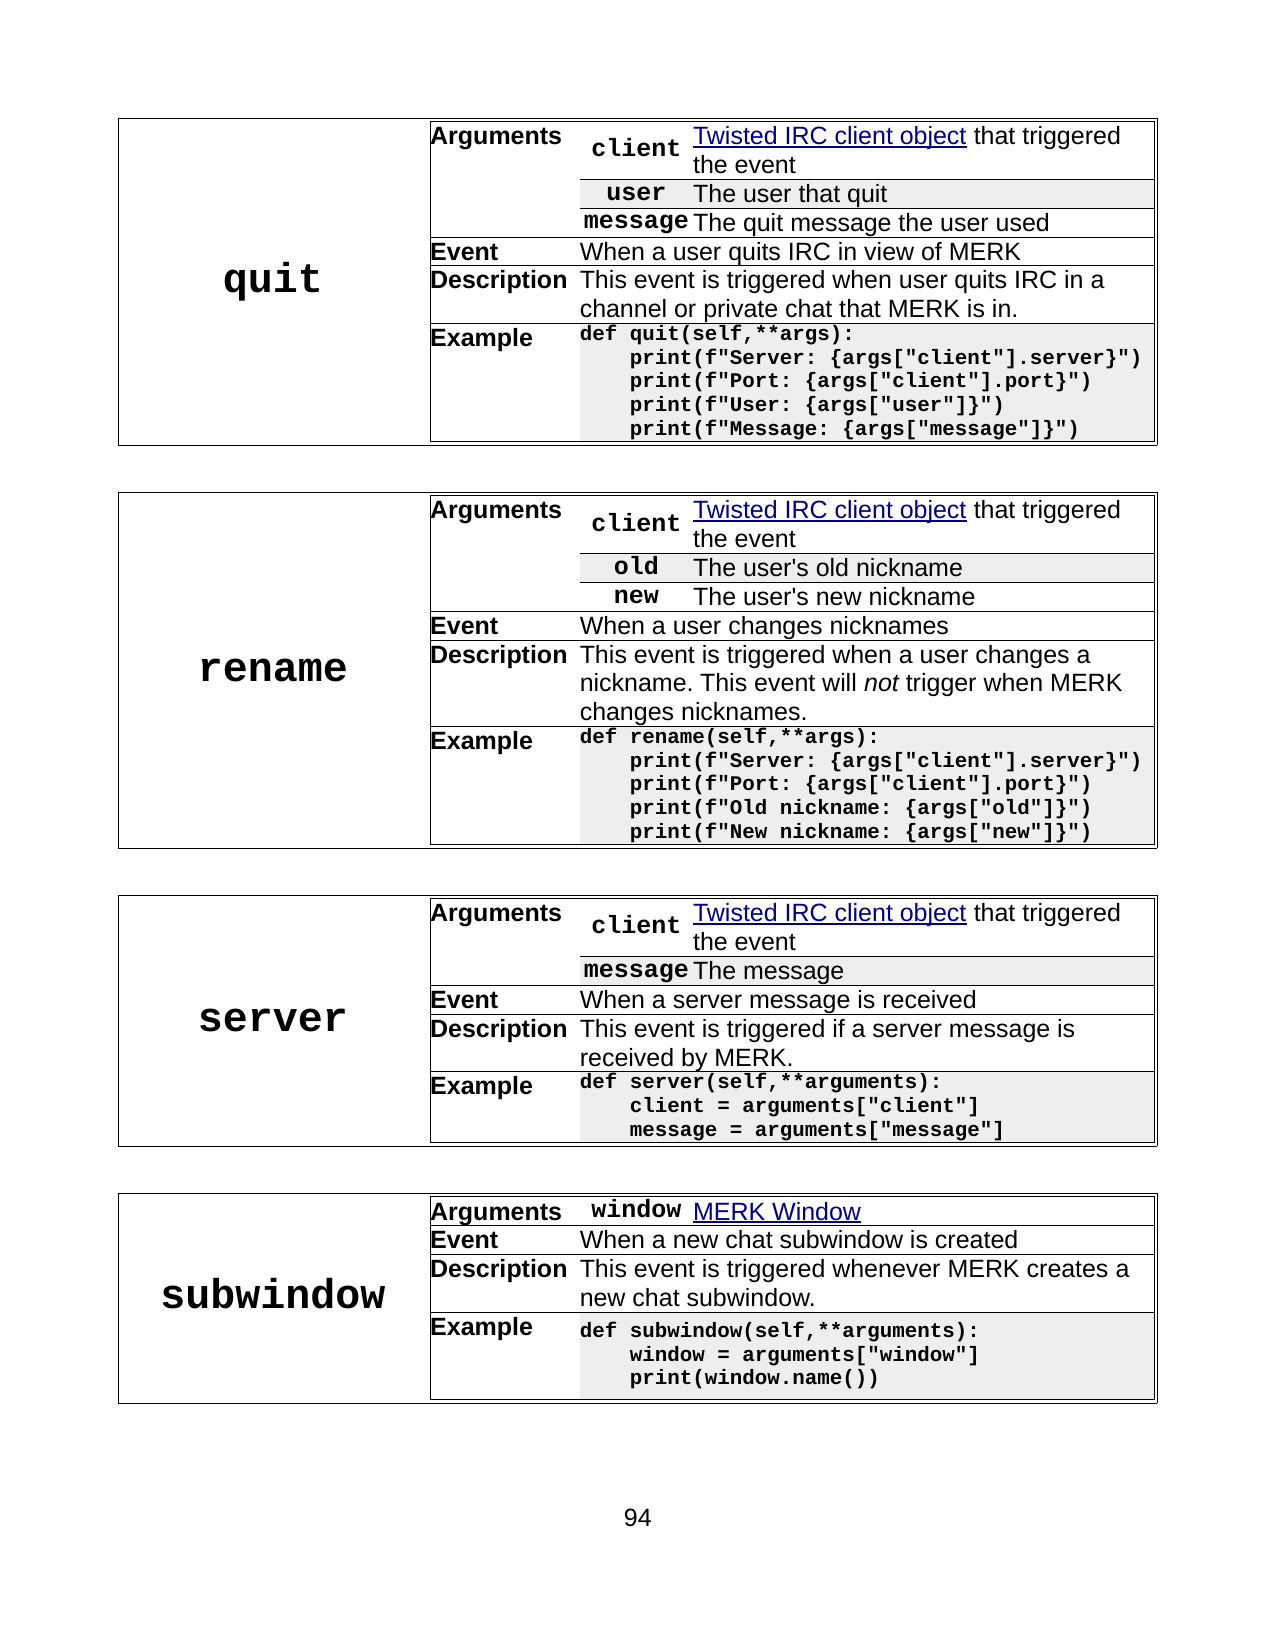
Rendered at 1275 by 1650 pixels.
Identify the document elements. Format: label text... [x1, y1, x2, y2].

table_header client [580, 899, 693, 956]
table_header Arguments [431, 899, 579, 985]
table_cell This event is triggered whenever MERK creates a new chat subwindow. [580, 1255, 1154, 1312]
table_cell The quit message the user used [693, 209, 1154, 237]
table_header client [580, 122, 693, 179]
table_header MERK Window [693, 1197, 1154, 1225]
table_cell message [580, 209, 693, 237]
table_cell Event [431, 986, 579, 1014]
table_cell Description [431, 641, 579, 726]
table_header quit [119, 119, 427, 444]
table_cell Event [431, 1226, 579, 1254]
table_header Twisted IRC client object that triggered the event [693, 122, 1154, 179]
table_header rename [119, 493, 427, 847]
table_cell This event is triggered when a user changes a nickname. This event will not trigger when MERK changes nicknames. [580, 641, 1154, 726]
table_cell Description [431, 1255, 579, 1312]
table_cell This event is triggered when user quits IRC in a channel or private chat that MERK is in. [580, 266, 1154, 323]
table_cell Example [431, 1072, 579, 1142]
table_cell Example [431, 1313, 579, 1399]
table_cell def server(self,**arguments): client = arguments["client"] message = arguments["message"] [580, 1072, 1154, 1142]
table_cell message [580, 957, 693, 985]
table_header [427, 896, 1157, 1146]
table_cell Event [431, 238, 579, 265]
table_header window [580, 1197, 693, 1225]
table_cell When a user quits IRC in view of MERK [580, 238, 1154, 265]
table_cell Example [431, 324, 579, 441]
table_cell The user's old nickname [693, 554, 1154, 582]
table_header subwindow [119, 1194, 427, 1402]
table_header client [580, 496, 693, 553]
table_header server [119, 896, 427, 1146]
table_header Twisted IRC client object that triggered the event [693, 899, 1154, 956]
table_cell def quit(self,**args): print(f"Server: {args["client"].server}") print(f"Port: {args["client"].port}") print(f"User: {args["user"]}") print(f"Message: {args["message"]}") [580, 324, 1154, 441]
table_cell When a user changes nicknames [580, 612, 1154, 639]
table_cell When a new chat subwindow is created [580, 1226, 1154, 1254]
table_cell When a server message is received [580, 986, 1154, 1014]
table_cell new [580, 583, 693, 611]
table_cell This event is triggered if a server message is received by MERK. [580, 1015, 1154, 1071]
table_cell old [580, 554, 693, 582]
table_cell def rename(self,**args): print(f"Server: {args["client"].server}") print(f"Port: {args["client"].port}") print(f"Old nickname: {args["old"]}") print(f"New nickname: {args["new"]}") [580, 727, 1154, 844]
table_cell Description [431, 266, 579, 323]
table_cell The user's new nickname [693, 583, 1154, 611]
table_header [427, 119, 1157, 444]
table_header Arguments [431, 1197, 579, 1225]
table_header [427, 493, 1157, 847]
table_cell The user that quit [693, 180, 1154, 208]
table_cell def subwindow(self,**arguments): window = arguments["window"] print(window.name()) [580, 1313, 1154, 1399]
table_cell The message [693, 957, 1154, 985]
table_cell Description [431, 1015, 579, 1071]
table_cell Event [431, 612, 579, 639]
table_header [427, 1194, 1157, 1402]
table_header Twisted IRC client object that triggered the event [693, 496, 1154, 553]
table_header Arguments [431, 122, 579, 237]
table_cell user [580, 180, 693, 208]
table_cell Example [431, 727, 579, 844]
table_header Arguments [431, 496, 579, 611]
